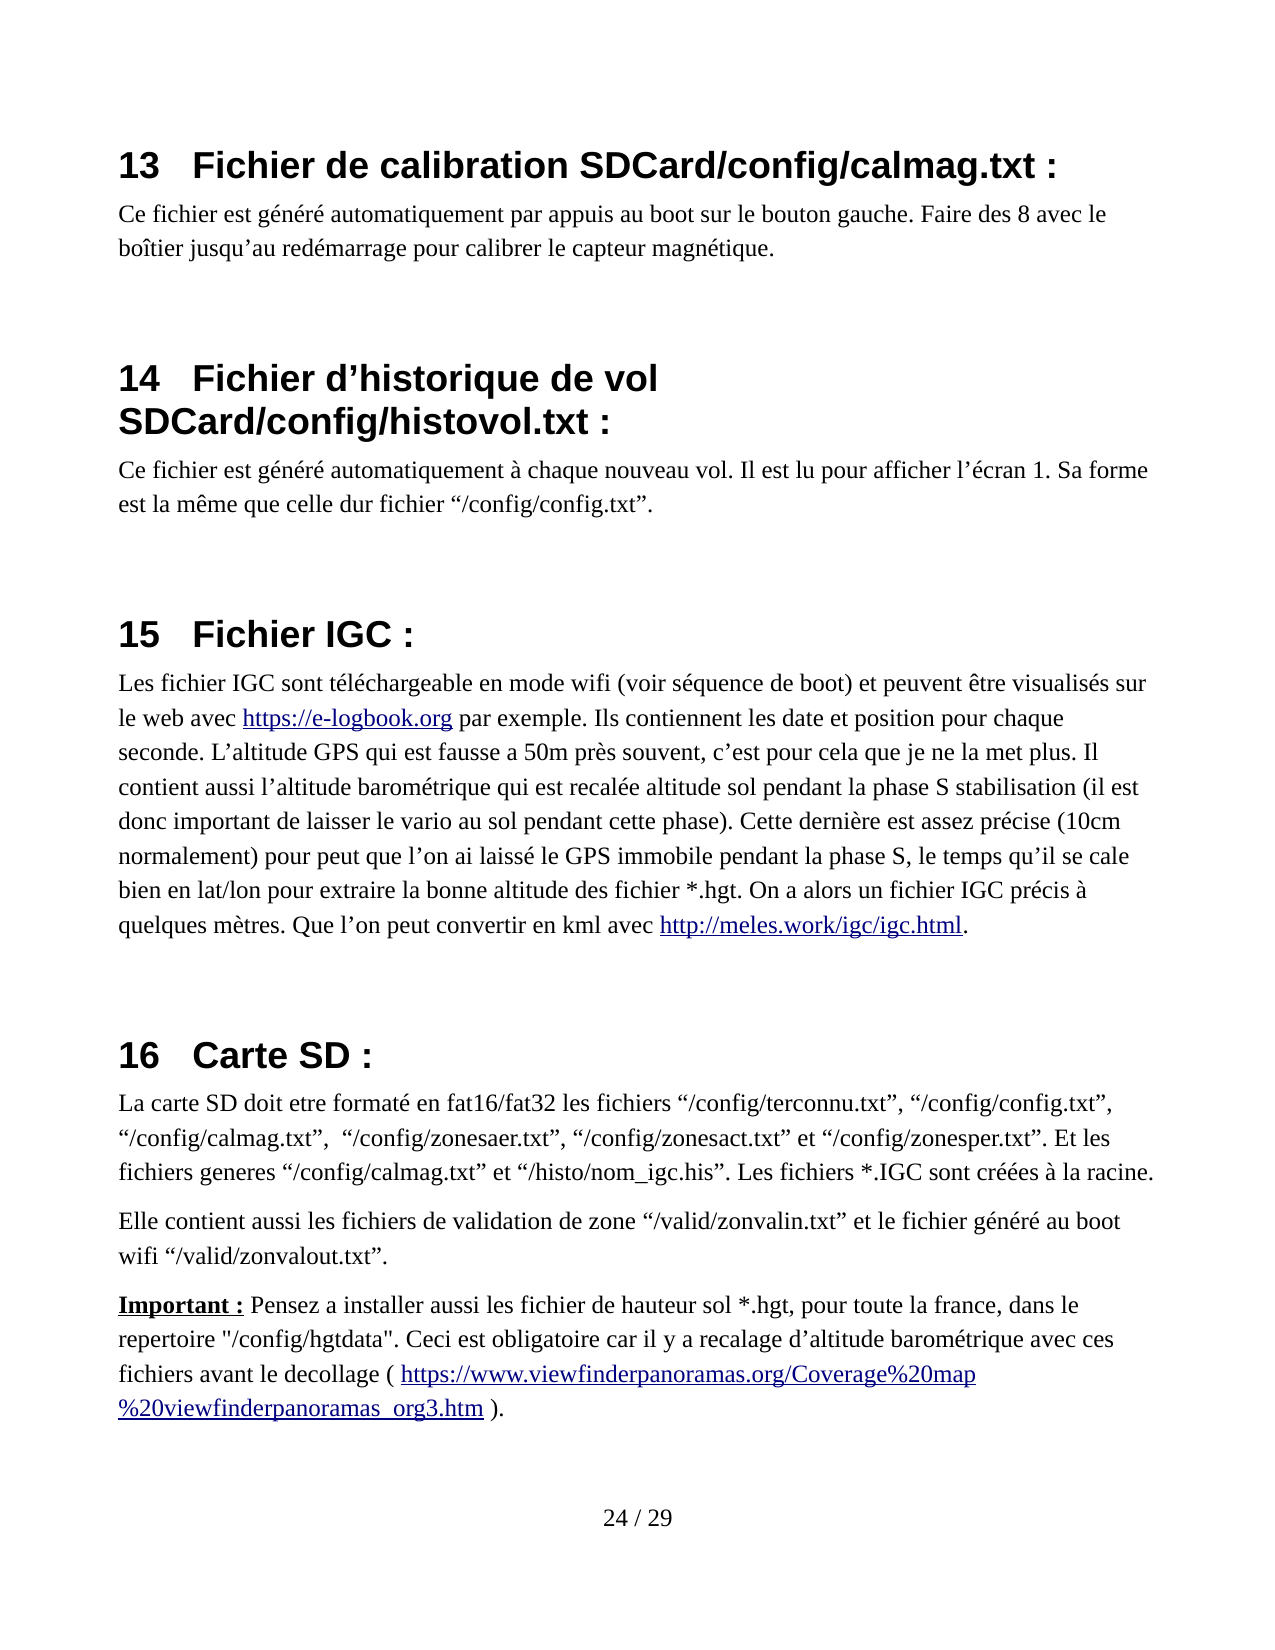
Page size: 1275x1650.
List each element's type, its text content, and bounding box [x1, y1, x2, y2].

text Important : Pensez a installer aussi les fichier de hauteur sol *.hgt, pour toute la france, dans le repertoire "/config/hgtdata". Ceci est obligatoire car il y a recalage d’altitude barométrique avec ces fichiers avant le decollage ( https://www.viewfinderpanoramas.org/Coverage%20map%20viewfinderpanoramas_org3.htm ). [118, 1290, 1157, 1422]
subtitle Fichier IGC : [118, 613, 1157, 656]
subtitle Fichier de calibration SDCard/config/calmag.txt : [118, 143, 1157, 186]
text Ce fichier est généré automatiquement par appuis au boot sur le bouton gauche. Faire des 8 avec le boîtier jusqu’au redémarrage pour calibrer le capteur magnétique. [118, 199, 1157, 262]
text La carte SD doit etre formaté en fat16/fat32 les fichiers “/config/terconnu.txt”, “/config/config.txt”, “/config/calmag.txt”, “/config/zonesaer.txt”, “/config/zonesact.txt” et “/config/zonesper.txt”. Et les fichiers generes “/config/calmag.txt” et “/histo/nom_igc.his”. Les fichiers *.IGC sont créées à la racine. [118, 1088, 1157, 1186]
subtitle Fichier d’historique de vol SDCard/config/histovol.txt : [118, 356, 1157, 443]
subtitle Carte SD : [118, 1033, 1157, 1076]
text Elle contient aussi les fichiers de validation de zone “/valid/zonvalin.txt” et le fichier généré au boot wifi “/valid/zonvalout.txt”. [118, 1206, 1157, 1270]
text Ce fichier est généré automatiquement à chaque nouveau vol. Il est lu pour afficher l’écran 1. Sa forme est la même que celle dur fichier “/config/config.txt”. [118, 455, 1157, 518]
text Les fichier IGC sont téléchargeable en mode wifi (voir séquence de boot) et peuvent être visualisés sur le web avec https://e-logbook.org par exemple. Ils contiennent les date et position pour chaque seconde. L’altitude GPS qui est fausse a 50m près souvent, c’est pour cela que je ne la met plus. Il contient aussi l’altitude barométrique qui est recalée altitude sol pendant la phase S stabilisation (il est donc important de laisser le vario au sol pendant cette phase). Cette dernière est assez précise (10cm normalement) pour peut que l’on ai laissé le GPS immobile pendant la phase S, le temps qu’il se cale bien en lat/lon pour extraire la bonne altitude des fichier *.hgt. On a alors un fichier IGC précis à quelques mètres. Que l’on peut convertir en kml avec http://meles.work/igc/igc.html. [118, 668, 1157, 938]
